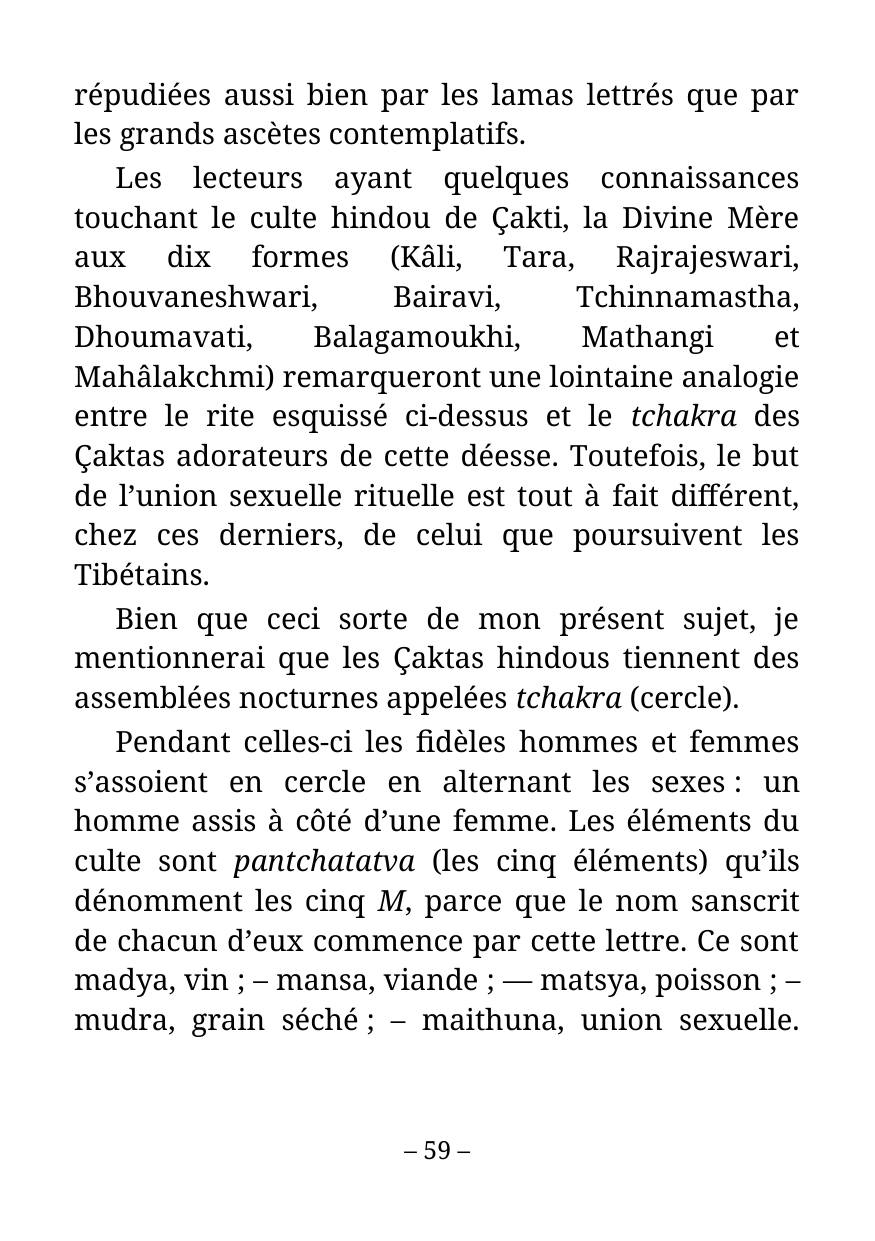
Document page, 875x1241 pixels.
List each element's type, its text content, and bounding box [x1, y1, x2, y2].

text Les lecteurs ayant quelques connaissances touchant le culte hindou de Çakti, la Divine Mère aux dix formes (Kâli, Tara, Rajrajeswari, Bhouvaneshwari, Bairavi, Tchinnamastha, Dhoumavati, Balagamoukhi, Mathangi et Mahâlakchmi) remarqueront une lointaine analogie entre le rite esquissé ci-dessus et le tchakra des Çaktas adorateurs de cette déesse. Toutefois, le but de l’union sexuelle rituelle est tout à fait différent, chez ces derniers, de celui que poursuivent les Tibétains. [74, 157, 800, 594]
text répudiées aussi bien par les lamas lettrés que par les grands ascètes contemplatifs. [74, 74, 800, 153]
text Bien que ceci sorte de mon présent sujet, je mentionnerai que les Çaktas hindous tiennent des assemblées nocturnes appelées tchakra (cercle). [74, 598, 800, 717]
text Pendant celles-ci les fidèles hommes et femmes s’assoient en cercle en alternant les sexes : un homme assis à côté d’une femme. Les éléments du culte sont pantchatatva (les cinq éléments) qu’ils dénomment les cinq M, parce que le nom sanscrit de chacun d’eux commence par cette lettre. Ce sont madya, vin ; – mansa, viande ; — matsya, poisson ; – mudra, grain séché ; – maithuna, union sexuelle. [74, 721, 800, 1039]
